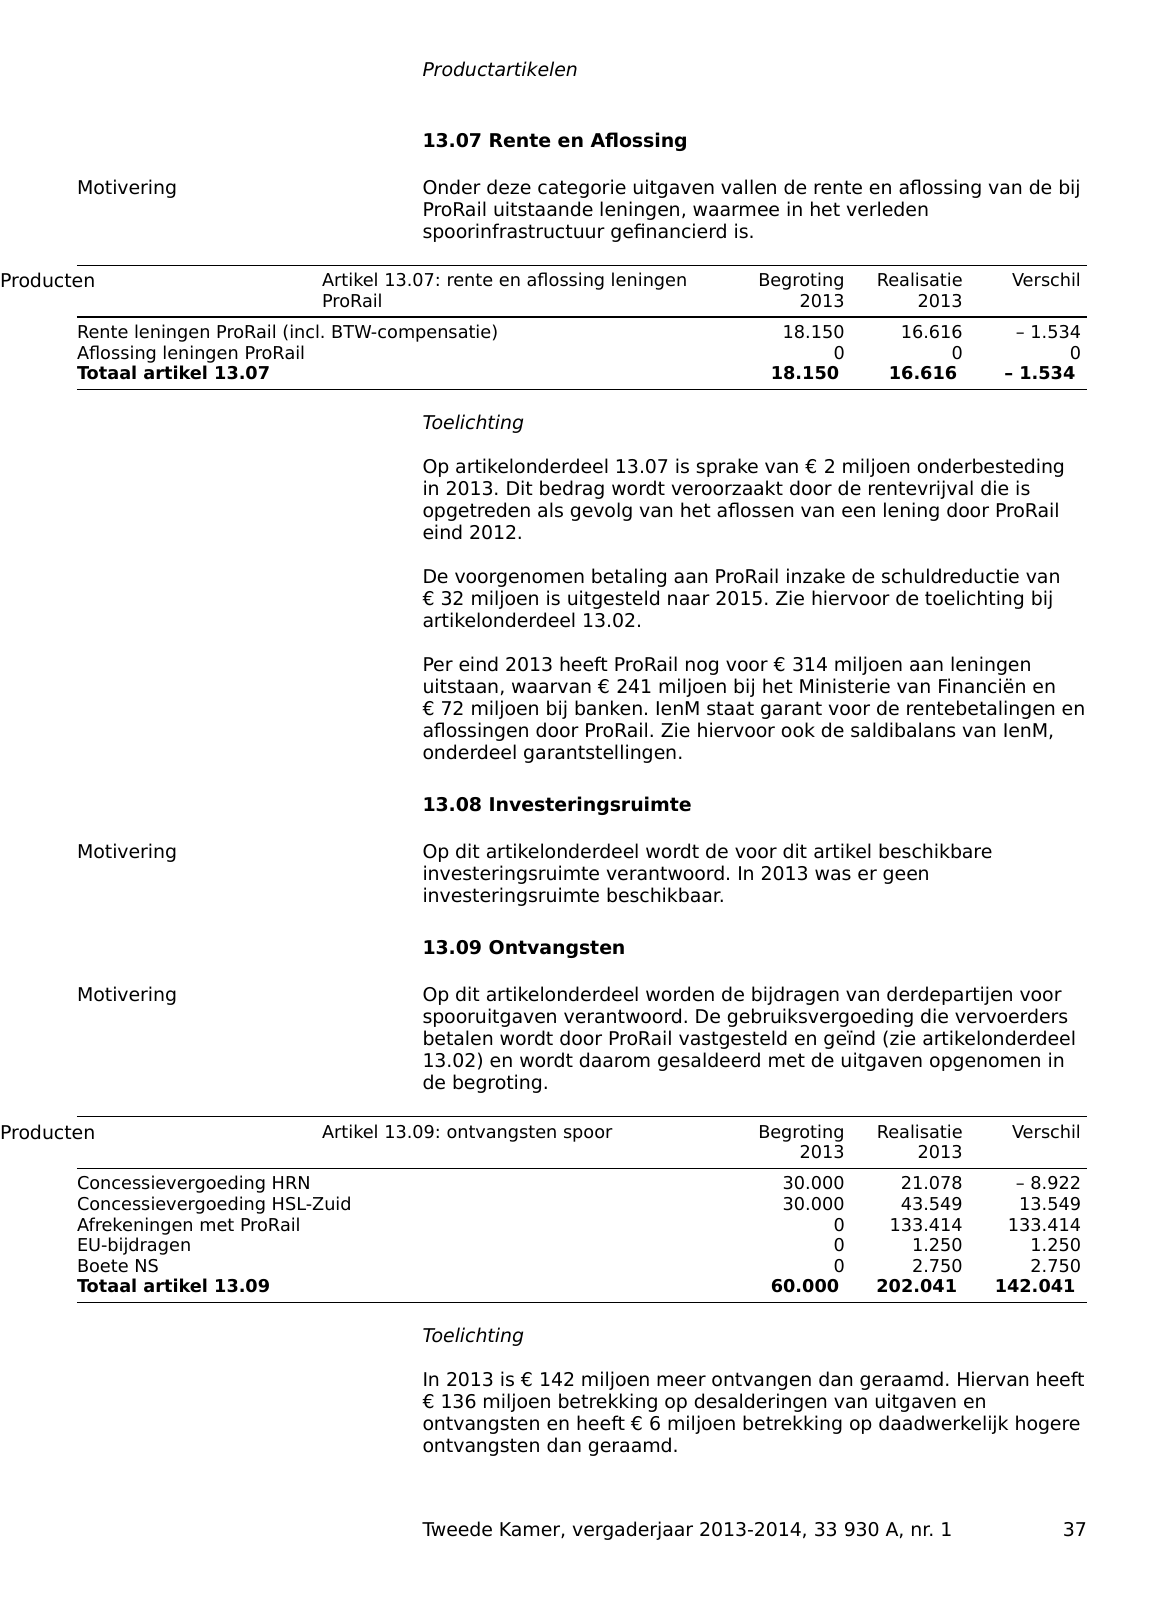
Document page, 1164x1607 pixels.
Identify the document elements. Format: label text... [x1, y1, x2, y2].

table_header Verschil [969, 1117, 1087, 1167]
text Motivering [77, 177, 399, 199]
table_cell Rente leningen ProRail (incl. BTW-compensatie) [77, 318, 732, 343]
table_cell EU-bijdragen [77, 1235, 732, 1256]
table_cell 0 [732, 1235, 850, 1256]
table_cell 0 [969, 343, 1087, 363]
table_cell 142.041 [969, 1276, 1087, 1302]
table_cell 1.250 [969, 1235, 1087, 1256]
text Onder deze categorie uitgaven vallen de rente en aflossing van de bij ProRail uitstaande leningen, waarmee in het verleden spoorinfrastructuur gefinancierd is. [422, 177, 1087, 243]
text Per eind 2013 heeft ProRail nog voor € 314 miljoen aan leningen uitstaan, waarvan € 241 miljoen bij het Ministerie van Financiën en € 72 miljoen bij banken. IenM staat garant voor de rentebetalingen en aflossingen door ProRail. Zie hiervoor ook de saldibalans van IenM, onderdeel garantstellingen. [422, 654, 1087, 764]
text Op artikelonderdeel 13.07 is sprake van € 2 miljoen onderbesteding in 2013. Dit bedrag wordt veroorzaakt door de rentevrijval die is opgetreden als gevolg van het aflossen van een lening door ProRail eind 2012. [422, 456, 1087, 544]
subtitle 13.07 Rente en Aflossing [422, 130, 1087, 152]
table_cell 30.000 [732, 1169, 850, 1194]
table_cell 2.750 [850, 1256, 968, 1276]
table_header Artikel 13.09: ontvangsten spoor [0, 1117, 732, 1167]
table_cell 0 [732, 1215, 850, 1235]
table_cell 16.616 [850, 318, 968, 343]
table_header Begroting 2013 [732, 266, 850, 316]
table_header Begroting 2013 [732, 1117, 850, 1167]
table_cell 18.150 [732, 363, 850, 389]
table_cell 0 [732, 1256, 850, 1276]
table_cell 2.750 [969, 1256, 1087, 1276]
table_cell 30.000 [732, 1194, 850, 1214]
text In 2013 is € 142 miljoen meer ontvangen dan geraamd. Hiervan heeft € 136 miljoen betrekking op desalderingen van uitgaven en ontvangsten en heeft € 6 miljoen betrekking op daadwerkelijk hogere ontvangsten dan geraamd. [422, 1369, 1087, 1457]
table_header Realisatie 2013 [850, 266, 968, 316]
table_cell 21.078 [850, 1169, 968, 1194]
table_cell – 1.534 [969, 363, 1087, 389]
table_cell 60.000 [732, 1276, 850, 1302]
table_cell Totaal artikel 13.09 [77, 1276, 732, 1302]
text Motivering [77, 841, 399, 863]
table_cell 0 [850, 343, 968, 363]
table_cell 16.616 [850, 363, 968, 389]
table_cell 133.414 [850, 1215, 968, 1235]
subtitle 13.08 Investeringsruimte [422, 794, 1087, 816]
table_cell Afrekeningen met ProRail [77, 1215, 732, 1235]
subtitle Toelichting [422, 1325, 1087, 1347]
table_cell Totaal artikel 13.07 [77, 363, 732, 389]
table_cell Concessievergoeding HRN [77, 1169, 732, 1194]
table_cell – 8.922 [969, 1169, 1087, 1194]
table_cell 43.549 [850, 1194, 968, 1214]
table_cell 13.549 [969, 1194, 1087, 1214]
table_header Artikel 13.07: rente en aflossing leningen ProRail [0, 266, 732, 316]
text De voorgenomen betaling aan ProRail inzake de schuldreductie van € 32 miljoen is uitgesteld naar 2015. Zie hiervoor de toelichting bij artikelonderdeel 13.02. [422, 566, 1087, 632]
table_cell – 1.534 [969, 318, 1087, 343]
table_cell 18.150 [732, 318, 850, 343]
table_cell 133.414 [969, 1215, 1087, 1235]
table_cell Concessievergoeding HSL-Zuid [77, 1194, 732, 1214]
subtitle 13.09 Ontvangsten [422, 937, 1087, 959]
text Op dit artikelonderdeel worden de bijdragen van derdepartijen voor spooruitgaven verantwoord. De gebruiksvergoeding die vervoerders betalen wordt door ProRail vastgesteld en geïnd (zie artikelonderdeel 13.02) en wordt daarom gesaldeerd met de uitgaven opgenomen in de begroting. [422, 984, 1087, 1094]
text Op dit artikelonderdeel wordt de voor dit artikel beschikbare investeringsruimte verantwoord. In 2013 was er geen investeringsruimte beschikbaar. [422, 841, 1087, 907]
table_cell Aflossing leningen ProRail [77, 343, 732, 363]
table_cell 0 [732, 343, 850, 363]
table_cell Boete NS [77, 1256, 732, 1276]
table_header Realisatie 2013 [850, 1117, 968, 1167]
table_cell 202.041 [850, 1276, 968, 1302]
table_cell 1.250 [850, 1235, 968, 1256]
table_header Verschil [969, 266, 1087, 316]
subtitle Toelichting [422, 412, 1087, 434]
text Motivering [77, 984, 399, 1006]
